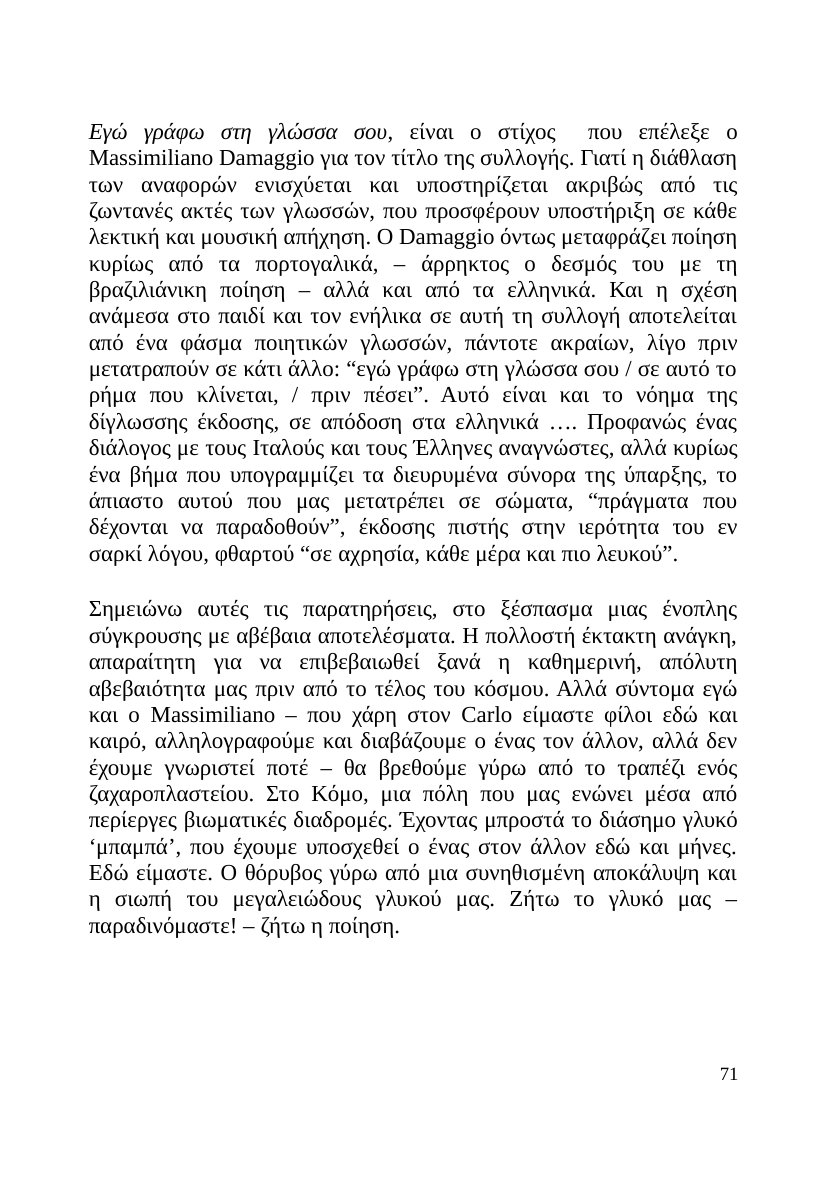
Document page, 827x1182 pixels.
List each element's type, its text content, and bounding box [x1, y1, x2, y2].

text Εγώ γράφω στη γλώσσα σου, είναι ο στίχος που επέλεξε ο Massimiliano Damaggio για τον τίτλο της συλλογής. Γιατί η διάθλαση των αναφορών ενισχύεται και υποστηρίζεται ακριβώς από τις ζωντανές ακτές των γλωσσών, που προσφέρουν υποστήριξη σε κάθε λεκτική και μουσική απήχηση. Ο Damaggio όντως μεταφράζει ποίηση κυρίως από τα πορτογαλικά, – άρρηκτος ο δεσμός του με τη βραζιλιάνικη ποίηση – αλλά και από τα ελληνικά. Και η σχέση ανάμεσα στο παιδί και τον ενήλικα σε αυτή τη συλλογή αποτελείται από ένα φάσμα ποιητικών γλωσσών, πάντοτε ακραίων, λίγο πριν μετατραπούν σε κάτι άλλο: “εγώ γράφω στη γλώσσα σου / σε αυτό το ρήμα που κλίνεται, / πριν πέσει”. Αυτό είναι και το νόημα της δίγλωσσης έκδοσης, σε απόδοση στα ελληνικά …. Προφανώς ένας διάλογος με τους Ιταλούς και τους Έλληνες αναγνώστες, αλλά κυρίως ένα βήμα που υπογραμμίζει τα διευρυμένα σύνορα της ύπαρξης, το άπιαστο αυτού που μας μετατρέπει σε σώματα, “πράγματα που δέχονται να παραδοθούν”, έκδοσης πιστής στην ιερότητα του εν σαρκί λόγου, φθαρτού “σε αχρησία, κάθε μέρα και πιο λευκού”. [88, 118, 738, 566]
text Σημειώνω αυτές τις παρατηρήσεις, στο ξέσπασμα μιας ένοπλης σύγκρουσης με αβέβαια αποτελέσματα. Η πολλοστή έκτακτη ανάγκη, απαραίτητη για να επιβεβαιωθεί ξανά η καθημερινή, απόλυτη αβεβαιότητα μας πριν από το τέλος του κόσμου. Αλλά σύντομα εγώ και ο Massimiliano – που χάρη στον Carlo είμαστε φίλοι εδώ και καιρό, αλληλογραφούμε και διαβάζουμε ο ένας τον άλλον, αλλά δεν έχουμε γνωριστεί ποτέ – θα βρεθούμε γύρω από το τραπέζι ενός ζαχαροπλαστείου. Στο Κόμο, μια πόλη που μας ενώνει μέσα από περίεργες βιωματικές διαδρομές. Έχοντας μπροστά το διάσημο γλυκό ‘μπαμπά’, που έχουμε υποσχεθεί ο ένας στον άλλον εδώ και μήνες. Εδώ είμαστε. Ο θόρυβος γύρω από μια συνηθισμένη αποκάλυψη και η σιωπή του μεγαλειώδους γλυκού μας. Ζήτω το γλυκό μας – παραδινόμαστε! – ζήτω η ποίηση. [88, 596, 738, 938]
